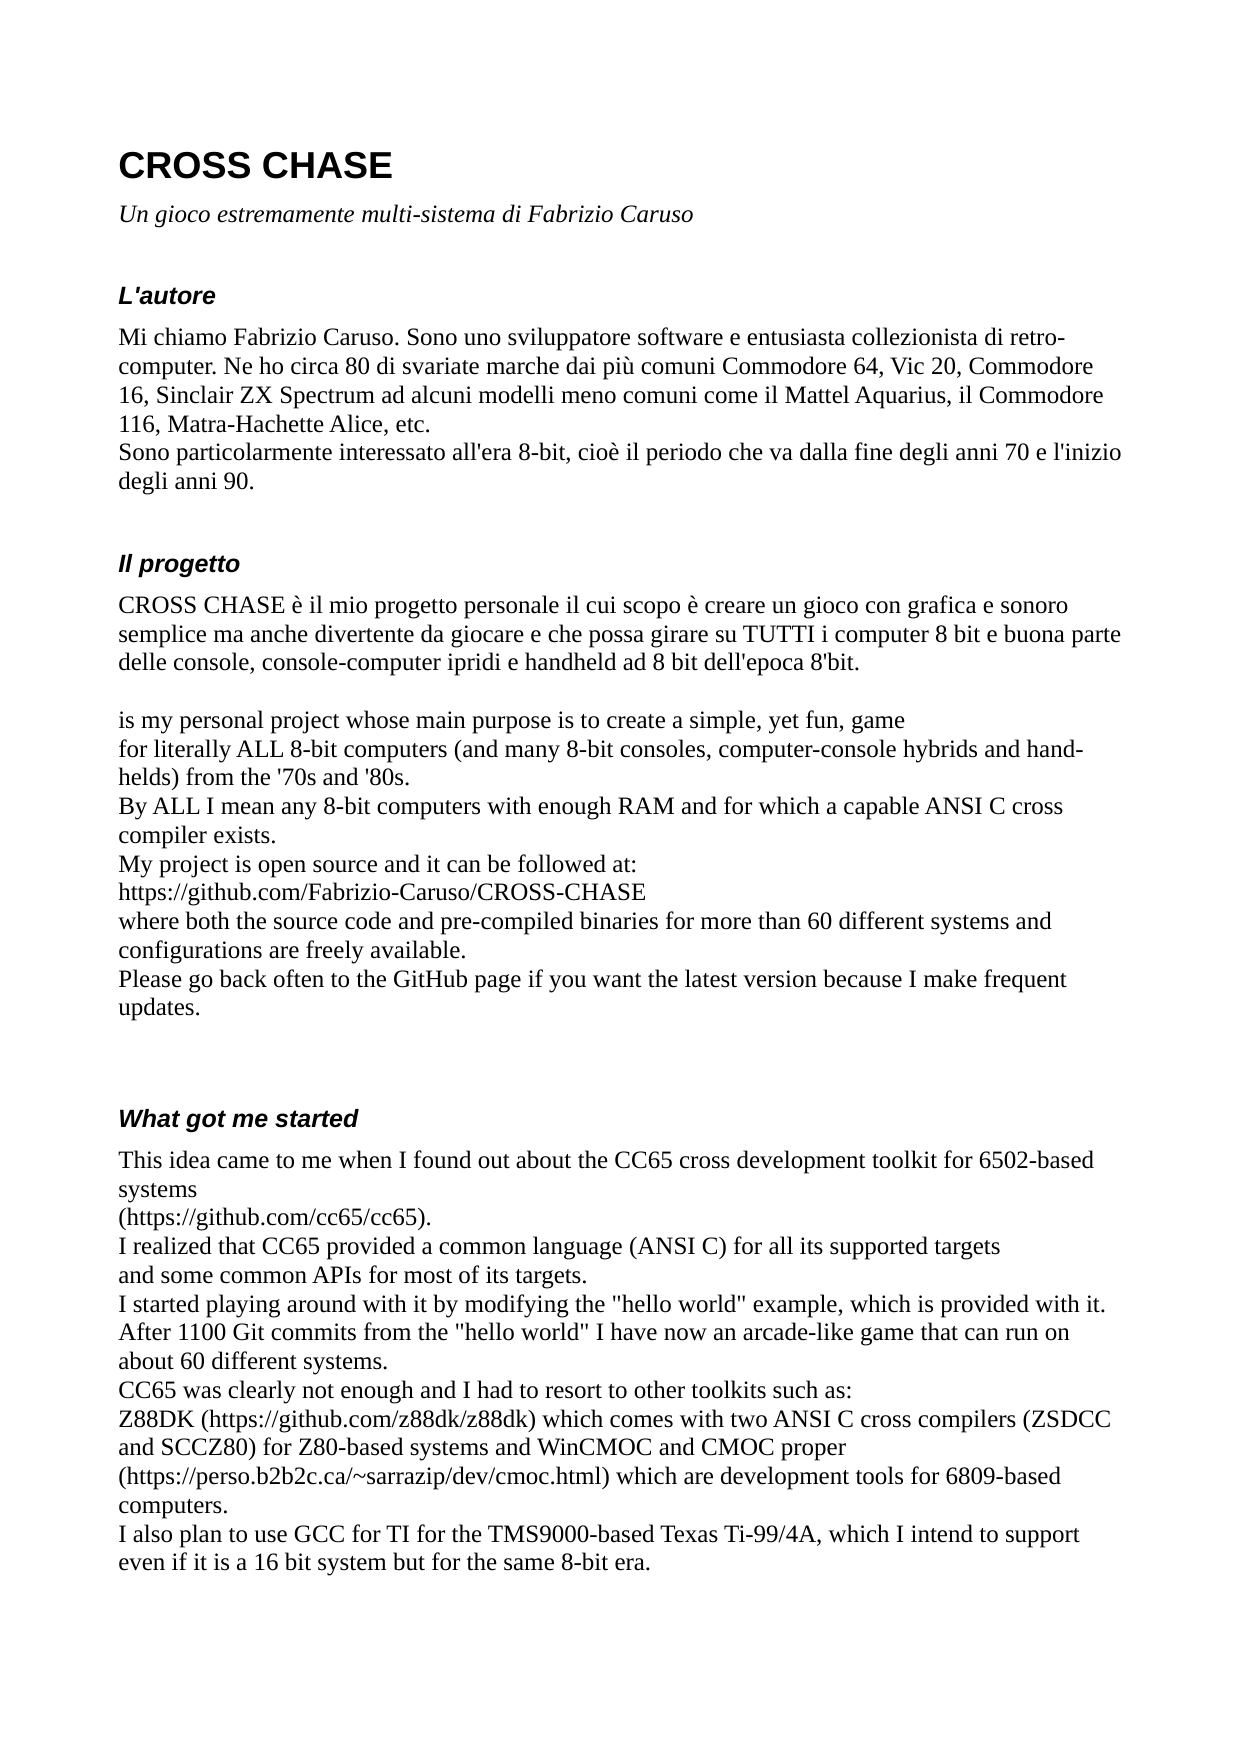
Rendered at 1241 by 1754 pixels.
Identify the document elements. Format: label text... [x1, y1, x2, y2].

text Please go back often to the GitHub page if you want the latest version because I make frequent updates. [118, 964, 1122, 1021]
text Mi chiamo Fabrizio Caruso. Sono uno sviluppatore software e entusiasta collezionista di retro-computer. Ne ho circa 80 di svariate marche dai più comuni Commodore 64, Vic 20, Commodore 16, Sinclair ZX Spectrum ad alcuni modelli meno comuni come il Mattel Aquarius, il Commodore 116, Matra-Hachette Alice, etc. Sono particolarmente interessato all'era 8-bit, cioè il periodo che va dalla fine degli anni 70 e l'inizio degli anni 90. [118, 322, 1122, 495]
text is my personal project whose main purpose is to create a simple, yet fun, game [118, 705, 1122, 734]
text I realized that CC65 provided a common language (ANSI C) for all its supported targets [118, 1231, 1122, 1260]
text CC65 was clearly not enough and I had to resort to other toolkits such as: [118, 1375, 1122, 1404]
text CROSS CHASE è il mio progetto personale il cui scopo è creare un gioco con grafica e sonoro semplice ma anche divertente da giocare e che possa girare su TUTTI i computer 8 bit e buona parte delle console, console-computer ipridi e handheld ad 8 bit dell'epoca 8'bit. [118, 590, 1122, 676]
text I also plan to use GCC for TI for the TMS9000-based Texas Ti-99/4A, which I intend to support even if it is a 16 bit system but for the same 8-bit era. [118, 1519, 1122, 1576]
text This idea came to me when I found out about the CC65 cross development toolkit for 6502-based systems [118, 1145, 1122, 1202]
text Z88DK (https://github.com/z88dk/z88dk) which comes with two ANSI C cross compilers (ZSDCC and SCCZ80) for Z80-based systems and WinCMOC and CMOC proper (https://perso.b2b2c.ca/~sarrazip/dev/cmoc.html) which are development tools for 6809-based computers. [118, 1404, 1122, 1519]
text and some common APIs for most of its targets. [118, 1260, 1122, 1289]
text https://github.com/Fabrizio-Caruso/CROSS-CHASE [118, 877, 1122, 906]
text (https://github.com/cc65/cc65). [118, 1202, 1122, 1231]
text where both the source code and pre-compiled binaries for more than 60 different systems and configurations are freely available. [118, 906, 1122, 964]
text By ALL I mean any 8-bit computers with enough RAM and for which a capable ANSI C cross compiler exists. [118, 791, 1122, 849]
text I started playing around with it by modifying the "hello world" example, which is provided with it. [118, 1289, 1122, 1317]
text Un gioco estremamente multi-sistema di Fabrizio Caruso [118, 199, 1122, 227]
subtitle L'autore [118, 281, 1122, 310]
text After 1100 Git commits from the "hello world" I have now an arcade-like game that can run on about 60 different systems. [118, 1317, 1122, 1375]
text My project is open source and it can be followed at: [118, 849, 1122, 877]
subtitle What got me started [118, 1104, 1122, 1132]
subtitle Il progetto [118, 549, 1122, 577]
subtitle CROSS CHASE [118, 143, 1122, 186]
text for literally ALL 8-bit computers (and many 8-bit consoles, computer-console hybrids and hand-helds) from the '70s and '80s. [118, 734, 1122, 791]
